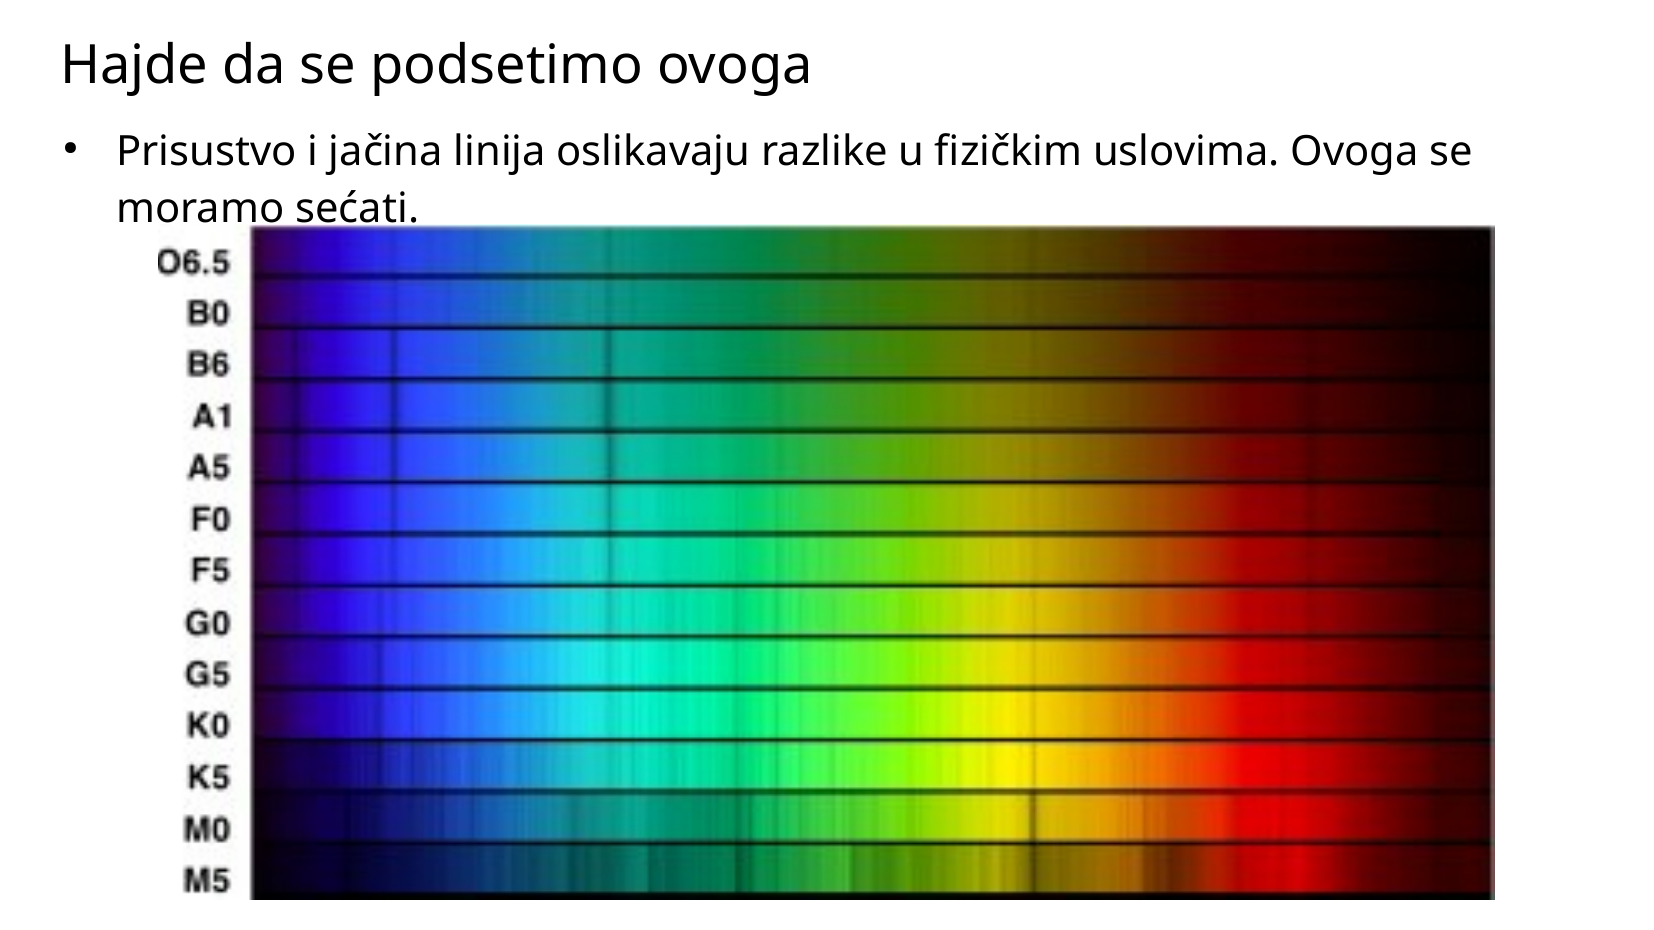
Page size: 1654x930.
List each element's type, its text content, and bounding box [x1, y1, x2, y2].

list Prisustvo i jačina linija oslikavaju razlike u fizičkim uslovima. Ovoga se moramo sećati. [45, 120, 1635, 850]
picture [158, 224, 1495, 901]
title Hajde da se podsetimo ovoga [59, 13, 1648, 113]
